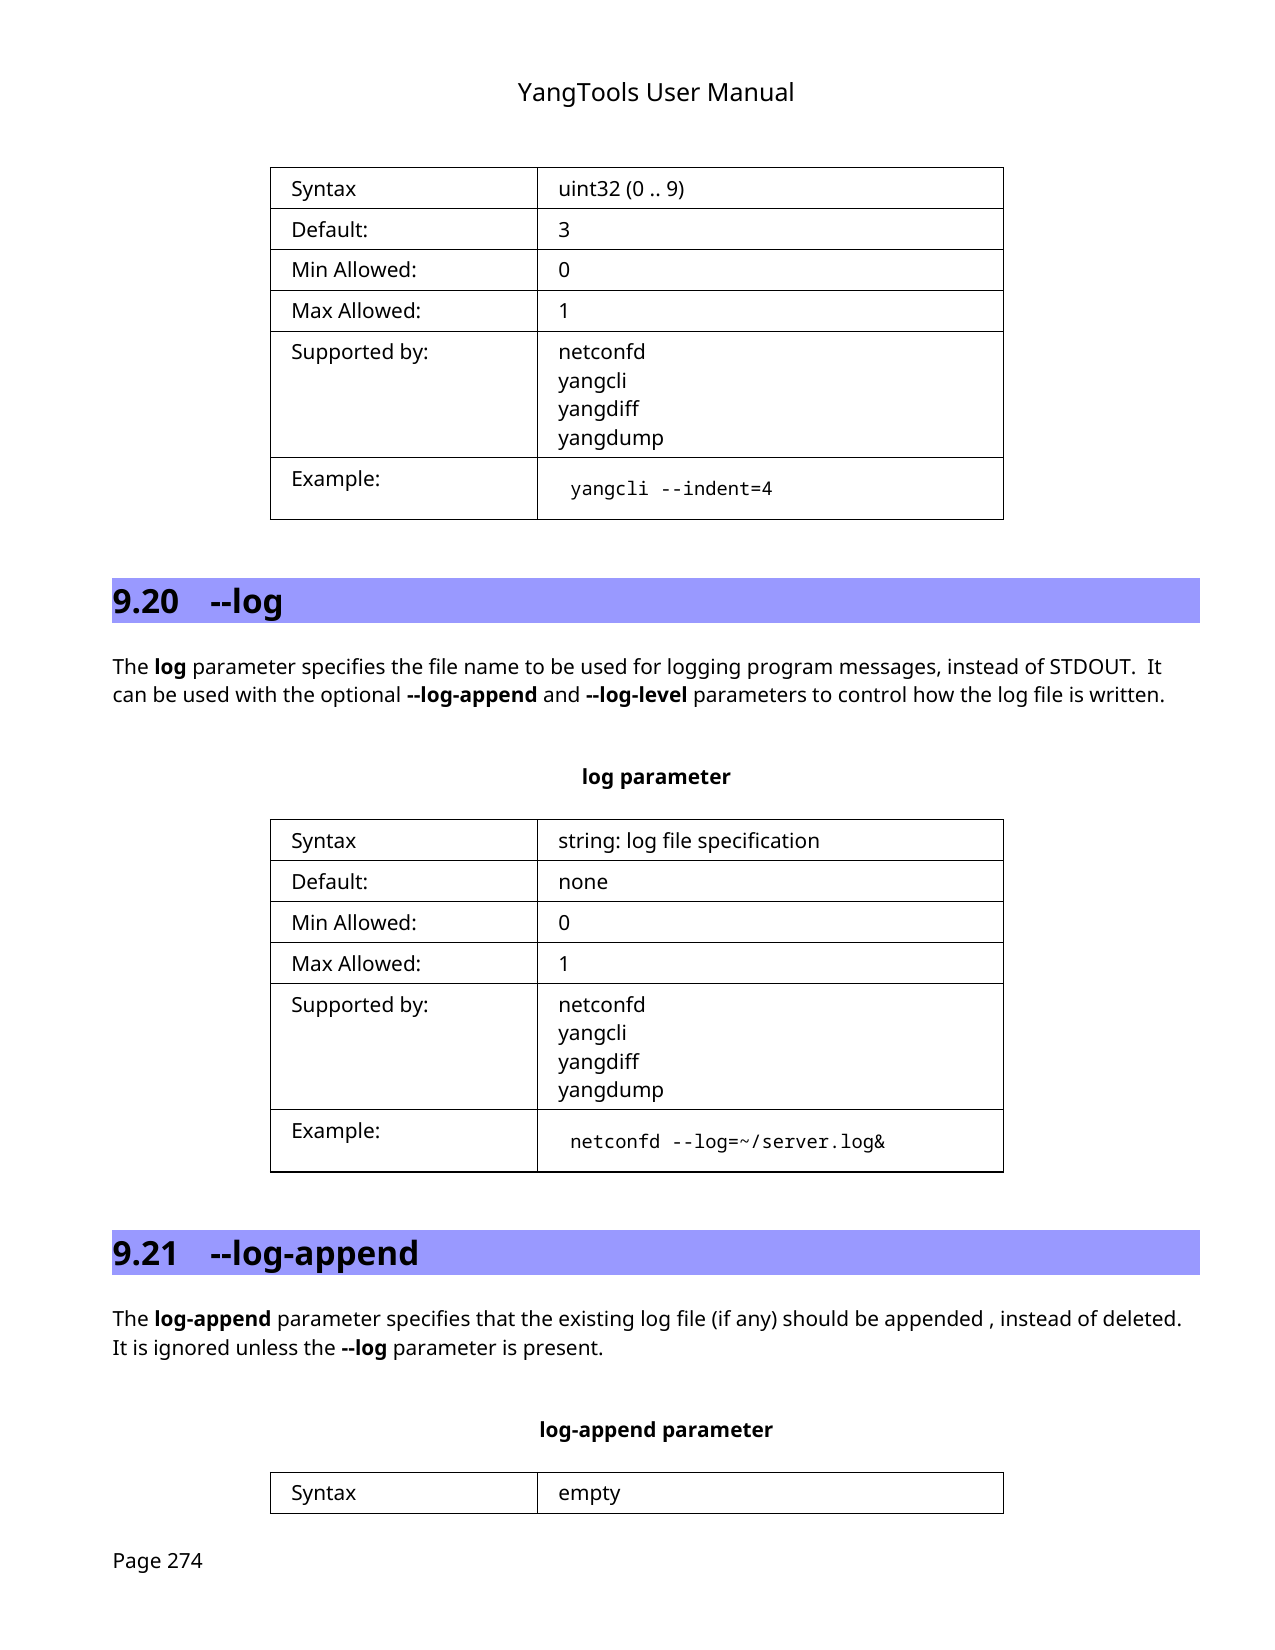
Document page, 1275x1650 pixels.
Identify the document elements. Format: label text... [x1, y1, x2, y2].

table_cell netconfd --log=~/server.log& [538, 1110, 1003, 1171]
table_cell netconfd yangcli yangdiff yangdump [538, 332, 1003, 457]
table_header empty [538, 1473, 1003, 1513]
table_header string: log file specification [538, 820, 1003, 860]
table_cell 0 [538, 250, 1003, 290]
table_cell Min Allowed: [271, 902, 537, 942]
table_cell 1 [538, 943, 1003, 983]
subtitle log parameter [127, 762, 1185, 791]
text The log-append parameter specifies that the existing log file (if any) should be appended , instead of deleted. It is ignored unless the --log parameter is present. [112, 1304, 1200, 1361]
table_header Syntax [271, 1473, 537, 1513]
table_cell netconfd yangcli yangdiff yangdump [538, 984, 1003, 1109]
table_cell Max Allowed: [271, 943, 537, 983]
table_cell Example: [271, 1110, 537, 1171]
table_cell Example: [271, 458, 537, 519]
table_cell Supported by: [271, 984, 537, 1109]
table_cell 1 [538, 291, 1003, 331]
table_cell none [538, 861, 1003, 901]
table_cell Supported by: [271, 332, 537, 457]
subtitle log-append parameter [127, 1415, 1185, 1443]
table_header Syntax [271, 820, 537, 860]
table_cell Default: [271, 861, 537, 901]
subtitle --log [112, 578, 1200, 623]
table_cell Default: [271, 209, 537, 249]
table_cell 0 [538, 902, 1003, 942]
table_cell Max Allowed: [271, 291, 537, 331]
table_cell Min Allowed: [271, 250, 537, 290]
table_header uint32 (0 .. 9) [538, 168, 1003, 208]
table_cell yangcli --indent=4 [538, 458, 1003, 519]
subtitle --log-append [112, 1230, 1200, 1275]
table_cell 3 [538, 209, 1003, 249]
table_header Syntax [271, 168, 537, 208]
text The log parameter specifies the file name to be used for logging program messages, instead of STDOUT. It can be used with the optional --log-append and --log-level parameters to control how the log file is written. [112, 652, 1200, 709]
